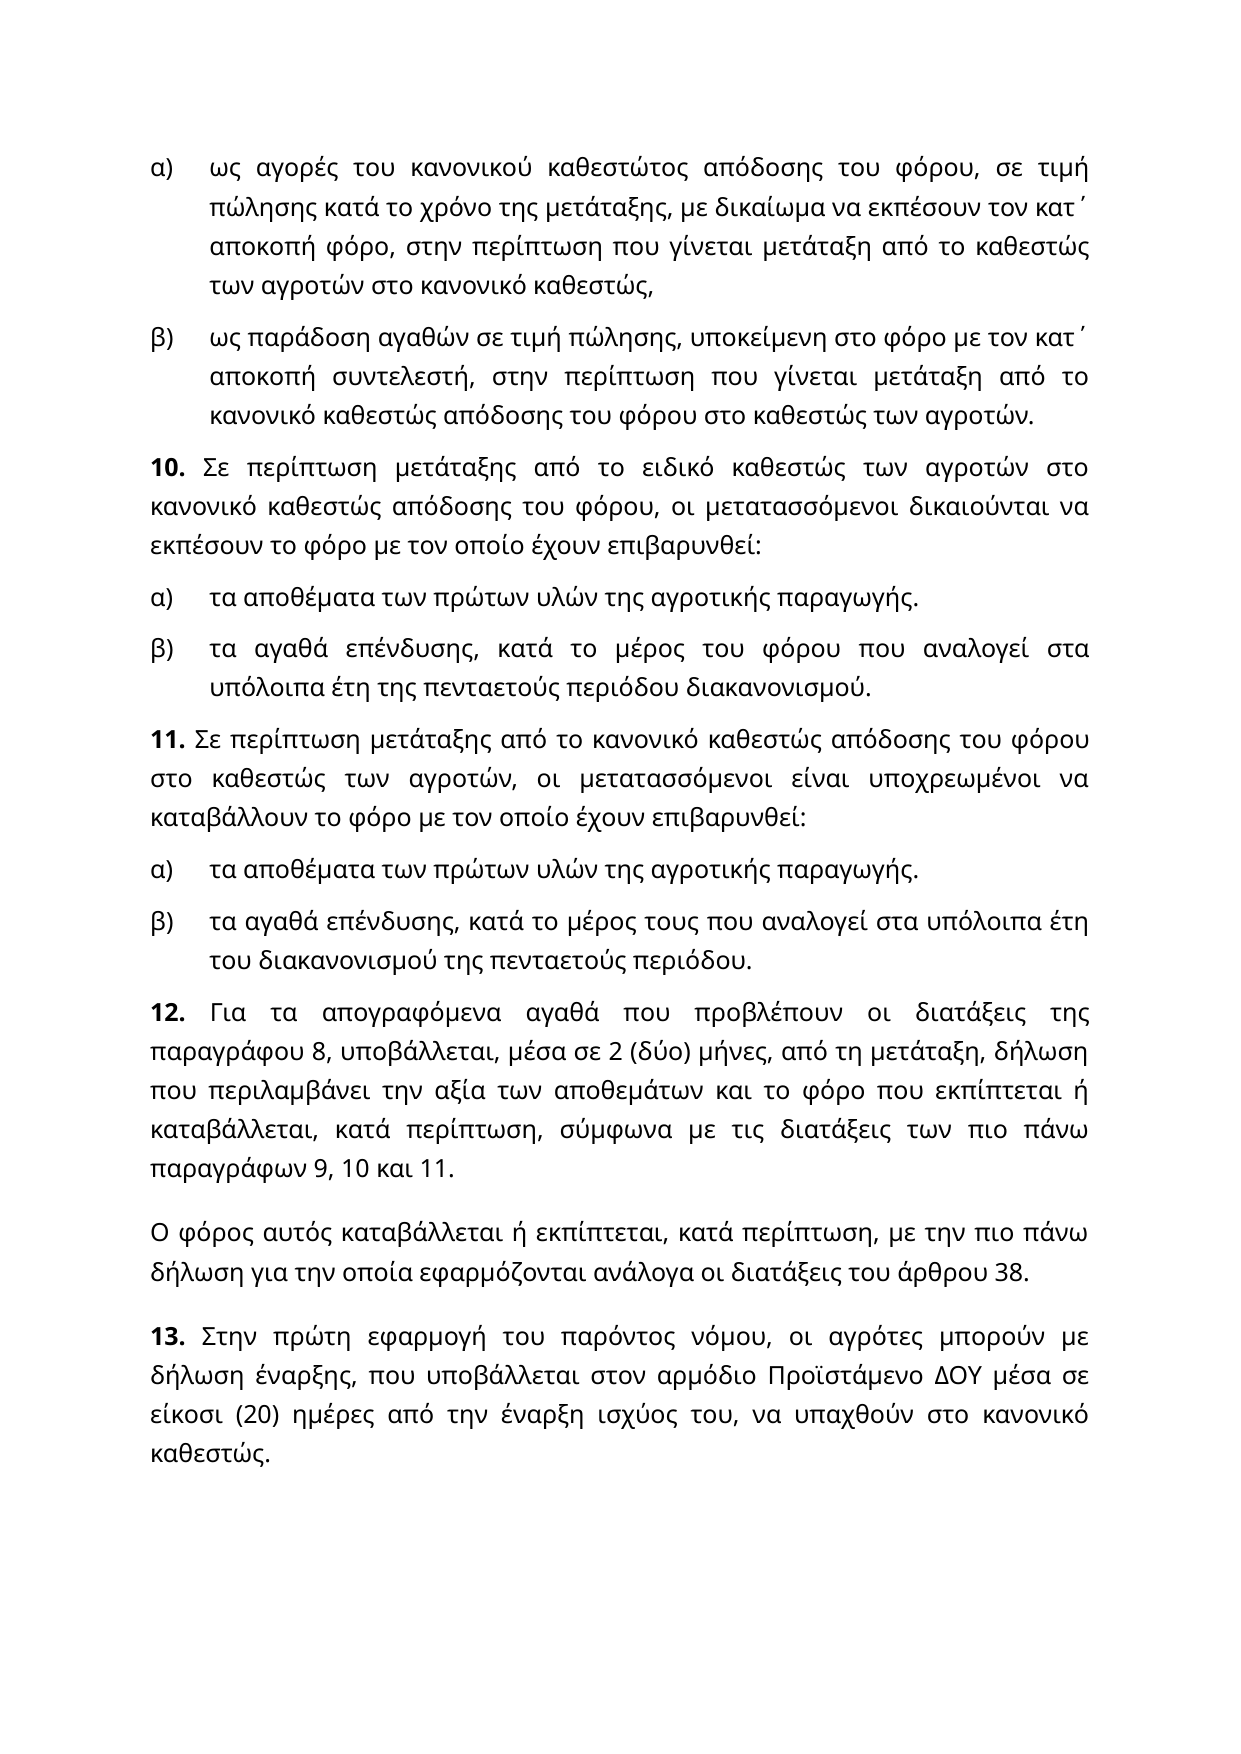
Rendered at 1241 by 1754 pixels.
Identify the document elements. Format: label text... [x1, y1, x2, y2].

text 13. Στην πρώτη εφαρμογή του παρόντος νόμου, οι αγρότες μπορούν με δήλωση έναρξης, που υποβάλλεται στον αρμόδιο Προϊστάμενο ΔΟΥ μέσα σε είκοσι (20) ημέρες από την έναρξη ισχύος του, να υπαχθούν στο κανονικό καθεστώς. [150, 1318, 1090, 1470]
text 12. Για τα απογραφόμενα αγαθά που προβλέπουν οι διατάξεις της παραγράφου 8, υποβάλλεται, μέσα σε 2 (δύο) μήνες, από τη μετάταξη, δήλωση που περιλαμβάνει την αξία των αποθεμάτων και το φόρο που εκπίπτεται ή καταβάλλεται, κατά περίπτωση, σύμφωνα με τις διατάξεις των πιο πάνω παραγράφων 9, 10 και 11. [150, 994, 1090, 1185]
list α) ως αγορές του κανονικού καθεστώτος απόδοσης του φόρου, σε τιμή πώλησης κατά το χρόνο της μετάταξης, με δικαίωμα να εκπέσουν τον κατ΄ αποκοπή φόρο, στην περίπτωση που γίνεται μετάταξη από το καθεστώς των αγροτών στο κανονικό καθεστώς, [150, 150, 1090, 302]
list β) τα αγαθά επένδυσης, κατά το μέρος του φόρου που αναλογεί στα υπόλοιπα έτη της πενταετούς περιόδου διακανονισμού. [150, 631, 1090, 704]
text 11. Σε περίπτωση μετάταξης από το κανονικό καθεστώς απόδοσης του φόρου στο καθεστώς των αγροτών, οι μετατασσόμενοι είναι υποχρεωμένοι να καταβάλλουν το φόρο με τον οποίο έχουν επιβαρυνθεί: [150, 722, 1090, 834]
list β) ως παράδοση αγαθών σε τιμή πώλησης, υποκείμενη στο φόρο με τον κατ΄ αποκοπή συντελεστή, στην περίπτωση που γίνεται μετάταξη από το κανονικό καθεστώς απόδοσης του φόρου στο καθεστώς των αγροτών. [150, 319, 1090, 432]
text Ο φόρος αυτός καταβάλλεται ή εκπίπτεται, κατά περίπτωση, με την πιο πάνω δήλωση για την οποία εφαρμόζονται ανάλογα οι διατάξεις του άρθρου 38. [150, 1215, 1090, 1288]
text 10. Σε περίπτωση μετάταξης από το ειδικό καθεστώς των αγροτών στο κανονικό καθεστώς απόδοσης του φόρου, οι μετατασσόμενοι δικαιούνται να εκπέσουν το φόρο με τον οποίο έχουν επιβαρυνθεί: [150, 449, 1090, 562]
list β) τα αγαθά επένδυσης, κατά το μέρος τους που αναλογεί στα υπόλοιπα έτη του διακανονισμού της πενταετούς περιόδου. [150, 903, 1090, 977]
list α) τα αποθέματα των πρώτων υλών της αγροτικής παραγωγής. [150, 852, 1090, 886]
list α) τα αποθέματα των πρώτων υλών της αγροτικής παραγωγής. [150, 579, 1090, 613]
